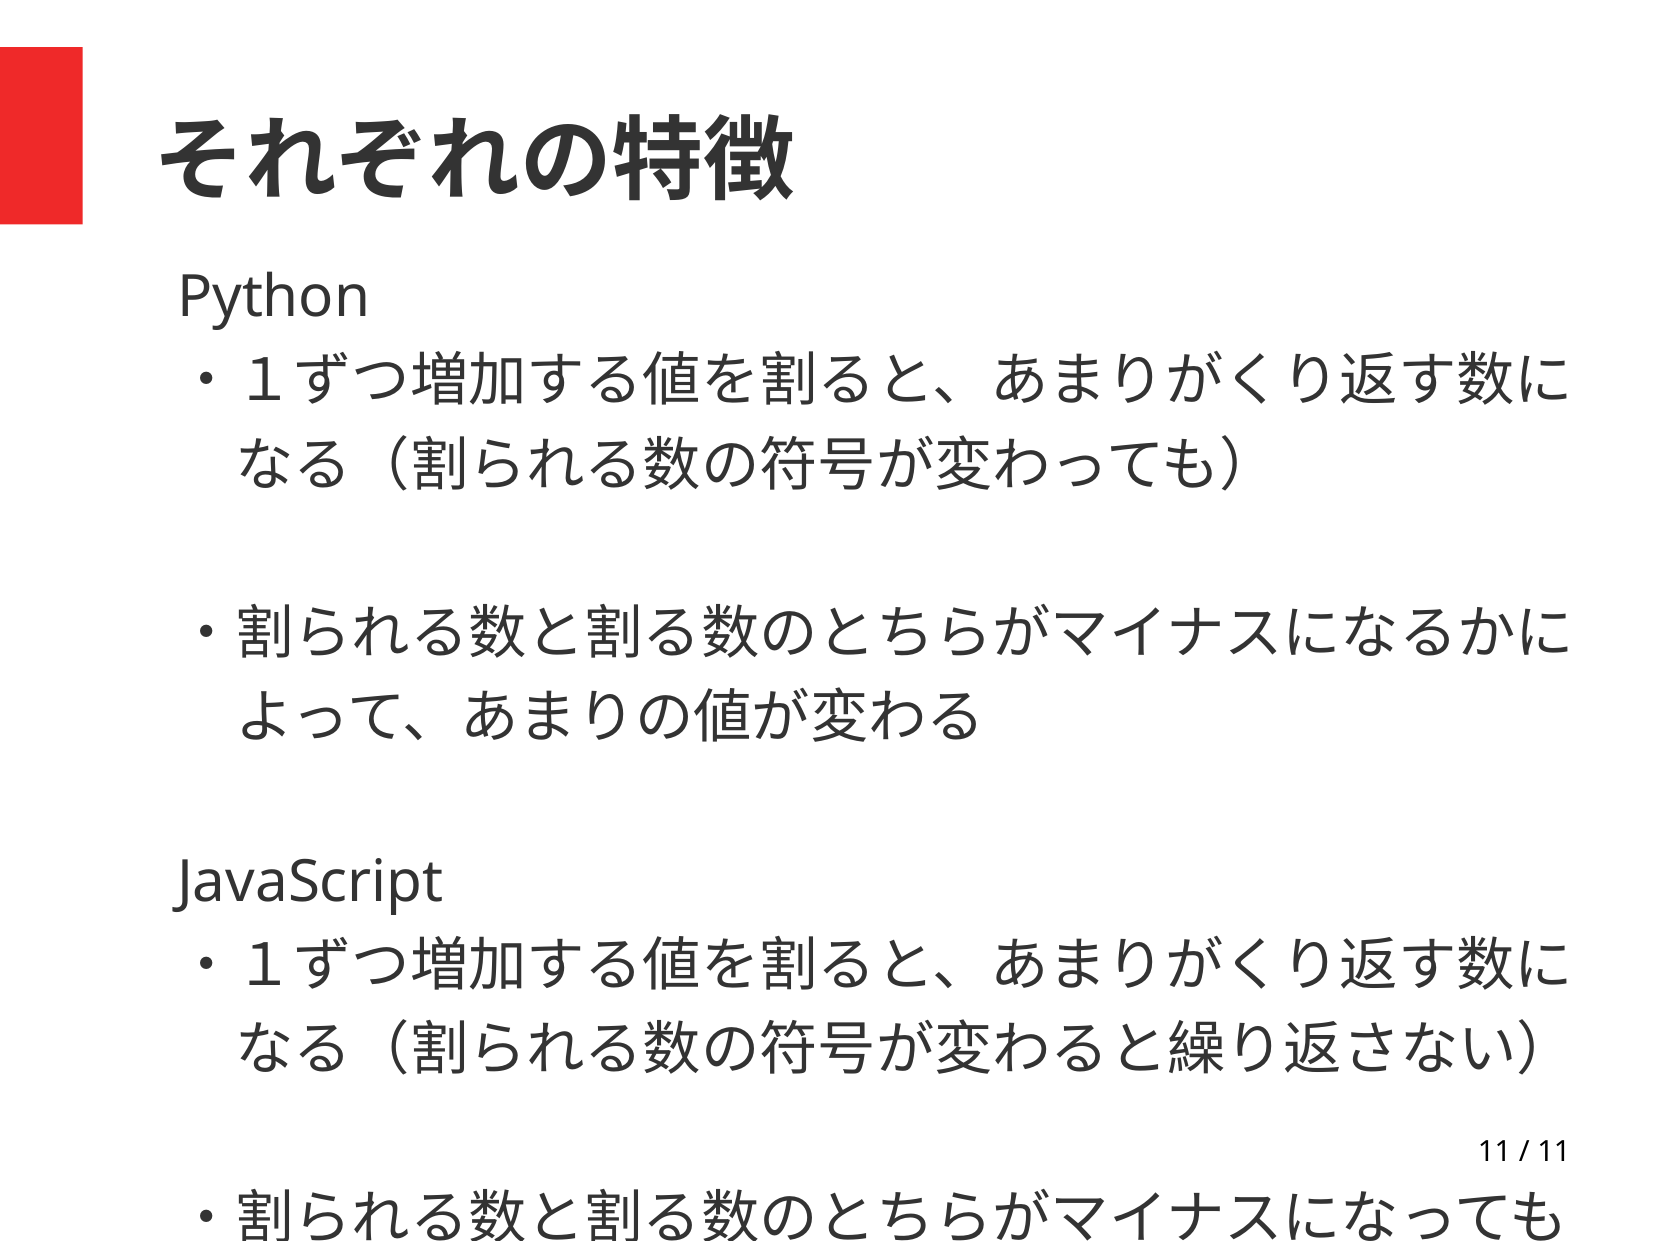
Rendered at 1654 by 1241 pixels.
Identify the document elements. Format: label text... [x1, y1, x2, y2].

title それぞれの特徴 [118, 44, 1630, 262]
list Python ・１ずつ増加する値を割ると、あまりがくり返す数に なる（割られる数の符号が変わっても） ・割られる数と割る数のとちらがマイナスになるかに よって、あまりの値が変わる JavaScript ・１ずつ増加する値を割ると、あまりがくり返す数に なる（割られる数の符号が変わると繰り返さない） ・割られる数と割る数のとちらがマイナスになっても あまりの値が変わらない [106, 253, 1583, 1205]
